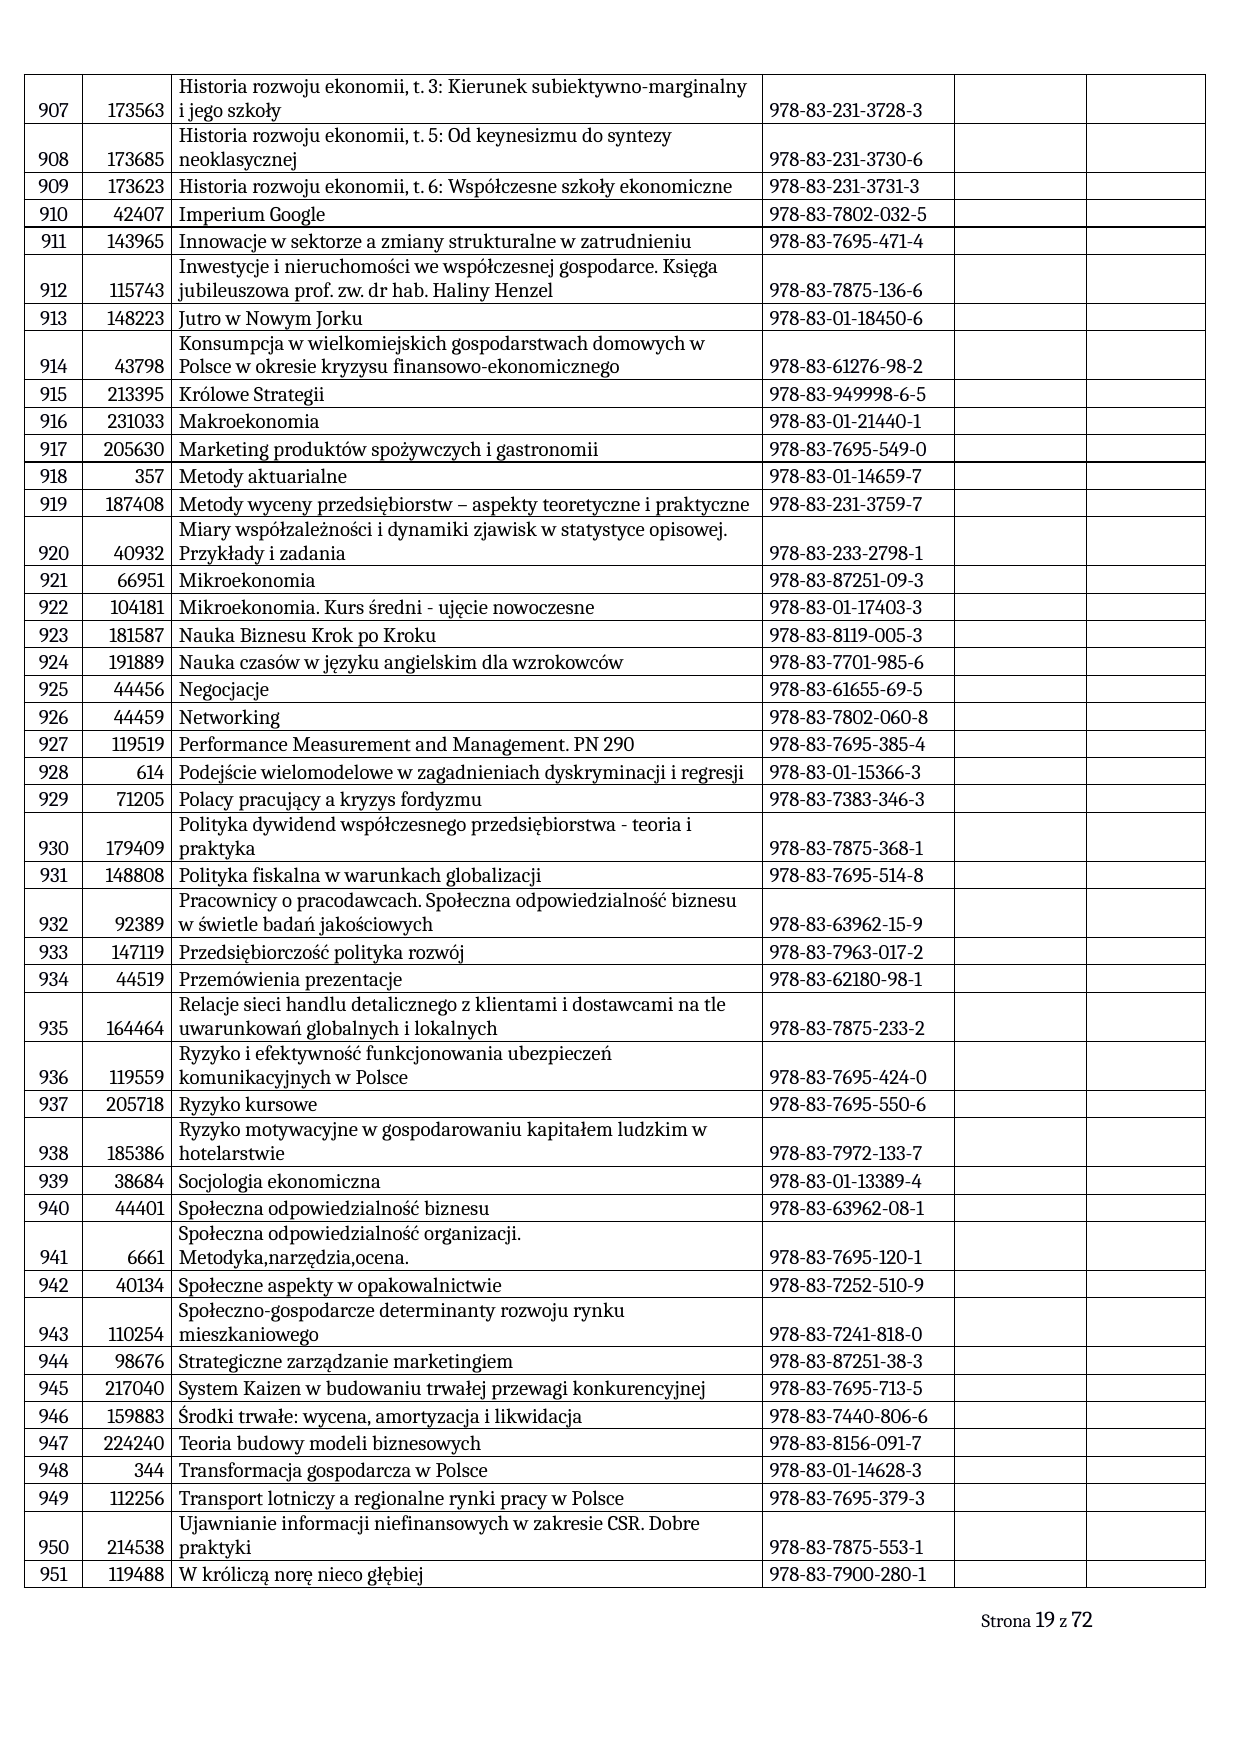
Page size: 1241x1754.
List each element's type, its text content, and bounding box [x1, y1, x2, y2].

table_cell 214538 [83, 1512, 171, 1559]
table_cell 908 [25, 124, 82, 172]
table_cell [955, 758, 1086, 784]
table_cell 978-83-7963-017-2 [763, 938, 954, 964]
table_cell [1087, 862, 1205, 888]
table_cell [1087, 75, 1205, 123]
table_cell Jutro w Nowym Jorku [172, 304, 762, 330]
table_cell 938 [25, 1118, 82, 1166]
table_cell 231033 [83, 408, 171, 434]
table_cell Makroekonomia [172, 408, 762, 434]
table_cell [955, 490, 1086, 516]
table_cell 912 [25, 255, 82, 303]
table_cell 914 [25, 331, 82, 379]
table_cell [955, 1429, 1086, 1456]
table_cell 104181 [83, 594, 171, 620]
table_cell 978-83-01-14628-3 [763, 1457, 954, 1483]
table_cell 44459 [83, 703, 171, 729]
table_cell [955, 676, 1086, 702]
table_cell Historia rozwoju ekonomii, t. 5: Od keynesizmu do syntezy neoklasycznej [172, 124, 762, 172]
table_cell Mikroekonomia [172, 566, 762, 592]
table_cell [1087, 1271, 1205, 1297]
table_cell [955, 648, 1086, 675]
table_cell 978-83-231-3730-6 [763, 124, 954, 172]
table_cell [1087, 676, 1205, 702]
table_cell Networking [172, 703, 762, 729]
table_cell Metody aktuarialne [172, 463, 762, 489]
table_cell 924 [25, 648, 82, 675]
table_cell Społeczno-gospodarcze determinanty rozwoju rynku mieszkaniowego [172, 1298, 762, 1346]
table_cell 92389 [83, 889, 171, 937]
table_cell [955, 200, 1086, 226]
table_cell 147119 [83, 938, 171, 964]
table_cell 978-83-7695-514-8 [763, 862, 954, 888]
table_cell [955, 1271, 1086, 1297]
table_cell [955, 1457, 1086, 1483]
table_cell 917 [25, 435, 82, 461]
table_cell 978-83-7241-818-0 [763, 1298, 954, 1346]
table_cell [955, 1091, 1086, 1117]
table_cell 948 [25, 1457, 82, 1483]
table_cell [1087, 173, 1205, 199]
table_cell 946 [25, 1402, 82, 1428]
table_cell 978-83-7875-136-6 [763, 255, 954, 303]
table_cell 951 [25, 1561, 82, 1587]
table_cell Metody wyceny przedsiębiorstw – aspekty teoretyczne i praktyczne [172, 490, 762, 516]
table_cell 978-83-01-14659-7 [763, 463, 954, 489]
table_cell 112256 [83, 1484, 171, 1511]
table_cell 40134 [83, 1271, 171, 1297]
table_cell 978-83-7875-368-1 [763, 813, 954, 861]
table_cell 205630 [83, 435, 171, 461]
table_cell [955, 380, 1086, 407]
table_cell [955, 862, 1086, 888]
table_cell [955, 566, 1086, 592]
table_cell 935 [25, 993, 82, 1041]
table_cell 978-83-61655-69-5 [763, 676, 954, 702]
table_cell [1087, 1222, 1205, 1270]
table_cell [955, 1375, 1086, 1401]
table_cell 926 [25, 703, 82, 729]
table_cell [1087, 813, 1205, 861]
table_cell 978-83-63962-08-1 [763, 1195, 954, 1221]
table_cell 978-83-949998-6-5 [763, 380, 954, 407]
table_cell 143965 [83, 228, 171, 254]
table_cell Transformacja gospodarcza w Polsce [172, 1457, 762, 1483]
table_cell 925 [25, 676, 82, 702]
table_cell [1087, 889, 1205, 937]
table_cell 978-83-7695-471-4 [763, 228, 954, 254]
table_cell 978-83-7695-120-1 [763, 1222, 954, 1270]
table_cell [1087, 594, 1205, 620]
table_cell [955, 124, 1086, 172]
table_cell 213395 [83, 380, 171, 407]
table_cell 933 [25, 938, 82, 964]
table_cell [1087, 1457, 1205, 1483]
table_cell 978-83-01-17403-3 [763, 594, 954, 620]
table_cell 98676 [83, 1347, 171, 1373]
table_cell [955, 228, 1086, 254]
table_cell [955, 813, 1086, 861]
table_cell Polacy pracujący a kryzys fordyzmu [172, 785, 762, 812]
table_cell Marketing produktów spożywczych i gastronomii [172, 435, 762, 461]
table_cell [955, 731, 1086, 757]
table_cell 921 [25, 566, 82, 592]
table_cell [1087, 566, 1205, 592]
table_cell 978-83-231-3731-3 [763, 173, 954, 199]
table_cell 922 [25, 594, 82, 620]
table_cell 942 [25, 1271, 82, 1297]
table_cell 978-83-8119-005-3 [763, 621, 954, 647]
table_cell 115743 [83, 255, 171, 303]
table_cell 945 [25, 1375, 82, 1401]
table_cell 978-83-7972-133-7 [763, 1118, 954, 1166]
table_cell 217040 [83, 1375, 171, 1401]
table_cell [955, 255, 1086, 303]
table_cell [1087, 785, 1205, 812]
table_cell [1087, 255, 1205, 303]
table_cell Ryzyko i efektywność funkcjonowania ubezpieczeń komunikacyjnych w Polsce [172, 1042, 762, 1090]
table_cell [1087, 1402, 1205, 1428]
table_cell [1087, 463, 1205, 489]
table_cell [1087, 1561, 1205, 1587]
table_cell 6661 [83, 1222, 171, 1270]
table_cell Ryzyko motywacyjne w gospodarowaniu kapitałem ludzkim w hotelarstwie [172, 1118, 762, 1166]
table_cell Podejście wielomodelowe w zagadnieniach dyskryminacji i regresji [172, 758, 762, 784]
table_cell Inwestycje i nieruchomości we współczesnej gospodarce. Księga jubileuszowa prof. zw. dr hab. Haliny Henzel [172, 255, 762, 303]
table_cell Konsumpcja w wielkomiejskich gospodarstwach domowych w Polsce w okresie kryzysu finansowo-ekonomicznego [172, 331, 762, 379]
table_cell [955, 594, 1086, 620]
table_cell [955, 1195, 1086, 1221]
table_cell [955, 1298, 1086, 1346]
table_cell Społeczne aspekty w opakowalnictwie [172, 1271, 762, 1297]
table_cell [1087, 1375, 1205, 1401]
table_cell Strategiczne zarządzanie marketingiem [172, 1347, 762, 1373]
table_cell 928 [25, 758, 82, 784]
table_cell Imperium Google [172, 200, 762, 226]
table_cell 978-83-7695-549-0 [763, 435, 954, 461]
table_cell Mikroekonomia. Kurs średni - ujęcie nowoczesne [172, 594, 762, 620]
table_cell [1087, 1042, 1205, 1090]
table_cell [955, 435, 1086, 461]
table_cell Transport lotniczy a regionalne rynki pracy w Polsce [172, 1484, 762, 1511]
table_cell 185386 [83, 1118, 171, 1166]
table_cell 920 [25, 517, 82, 565]
table_cell 978-83-7440-806-6 [763, 1402, 954, 1428]
table_cell [955, 408, 1086, 434]
table_cell 173685 [83, 124, 171, 172]
table_cell 947 [25, 1429, 82, 1456]
table_cell [1087, 1167, 1205, 1193]
table_cell [955, 993, 1086, 1041]
table_cell 916 [25, 408, 82, 434]
table_cell [955, 1222, 1086, 1270]
table_cell Przedsiębiorczość polityka rozwój [172, 938, 762, 964]
table_cell 923 [25, 621, 82, 647]
table_cell [955, 1042, 1086, 1090]
table_cell Nauka czasów w języku angielskim dla wzrokowców [172, 648, 762, 675]
table_cell 71205 [83, 785, 171, 812]
table_cell [955, 703, 1086, 729]
table_cell 978-83-7695-424-0 [763, 1042, 954, 1090]
table_cell 224240 [83, 1429, 171, 1456]
table_cell [1087, 758, 1205, 784]
table_cell 173623 [83, 173, 171, 199]
table_cell [1087, 621, 1205, 647]
table_cell 978-83-231-3728-3 [763, 75, 954, 123]
table_cell 110254 [83, 1298, 171, 1346]
table_cell 978-83-8156-091-7 [763, 1429, 954, 1456]
table_cell 978-83-7383-346-3 [763, 785, 954, 812]
table_cell 179409 [83, 813, 171, 861]
table_cell 40932 [83, 517, 171, 565]
table_cell 159883 [83, 1402, 171, 1428]
table_cell 939 [25, 1167, 82, 1193]
table_cell [955, 889, 1086, 937]
table_cell [955, 1402, 1086, 1428]
table_cell [955, 621, 1086, 647]
table_cell 978-83-01-15366-3 [763, 758, 954, 784]
table_cell 978-83-231-3759-7 [763, 490, 954, 516]
table_cell [1087, 1195, 1205, 1221]
table_cell [1087, 408, 1205, 434]
table_cell Przemówienia prezentacje [172, 965, 762, 992]
table_cell 978-83-7695-550-6 [763, 1091, 954, 1117]
table_cell Performance Measurement and Management. PN 290 [172, 731, 762, 757]
table_cell Miary współzależności i dynamiki zjawisk w statystyce opisowej. Przykłady i zadania [172, 517, 762, 565]
table_cell 978-83-62180-98-1 [763, 965, 954, 992]
table_cell [1087, 1118, 1205, 1166]
table_cell [1087, 490, 1205, 516]
table_cell 978-83-7701-985-6 [763, 648, 954, 675]
table_cell [1087, 703, 1205, 729]
table_cell [1087, 380, 1205, 407]
table_cell Ujawnianie informacji niefinansowych w zakresie CSR. Dobre praktyki [172, 1512, 762, 1559]
table_cell 978-83-01-13389-4 [763, 1167, 954, 1193]
table_cell 911 [25, 228, 82, 254]
table_cell 919 [25, 490, 82, 516]
table_cell [955, 517, 1086, 565]
table_cell 936 [25, 1042, 82, 1090]
table_cell 38684 [83, 1167, 171, 1193]
table_cell 148808 [83, 862, 171, 888]
table_cell 918 [25, 463, 82, 489]
table_cell [955, 173, 1086, 199]
table_cell [1087, 1484, 1205, 1511]
table_cell 978-83-233-2798-1 [763, 517, 954, 565]
table_cell [1087, 965, 1205, 992]
table_cell 932 [25, 889, 82, 937]
table_cell Nauka Biznesu Krok po Kroku [172, 621, 762, 647]
table_cell Społeczna odpowiedzialność organizacji. Metodyka,narzędzia,ocena. [172, 1222, 762, 1270]
table_cell 978-83-7695-379-3 [763, 1484, 954, 1511]
table_cell 119488 [83, 1561, 171, 1587]
table_cell 173563 [83, 75, 171, 123]
table_cell [1087, 124, 1205, 172]
table_cell [1087, 731, 1205, 757]
table_cell 937 [25, 1091, 82, 1117]
table_cell 978-83-01-18450-6 [763, 304, 954, 330]
table_cell Socjologia ekonomiczna [172, 1167, 762, 1193]
table_cell 940 [25, 1195, 82, 1221]
table_cell Innowacje w sektorze a zmiany strukturalne w zatrudnieniu [172, 228, 762, 254]
table_cell Historia rozwoju ekonomii, t. 3: Kierunek subiektywno-marginalny i jego szkoły [172, 75, 762, 123]
table_cell 357 [83, 463, 171, 489]
table_cell [1087, 1298, 1205, 1346]
table_cell 929 [25, 785, 82, 812]
table_cell 978-83-7875-233-2 [763, 993, 954, 1041]
table_cell 978-83-87251-38-3 [763, 1347, 954, 1373]
table_cell 187408 [83, 490, 171, 516]
table_cell 978-83-87251-09-3 [763, 566, 954, 592]
table_cell Polityka dywidend współczesnego przedsiębiorstwa - teoria i praktyka [172, 813, 762, 861]
table_cell 119519 [83, 731, 171, 757]
table_cell [955, 938, 1086, 964]
table_cell 944 [25, 1347, 82, 1373]
table_cell 44519 [83, 965, 171, 992]
table_cell 910 [25, 200, 82, 226]
table_cell [955, 463, 1086, 489]
table_cell 43798 [83, 331, 171, 379]
table_cell [1087, 200, 1205, 226]
table_cell Społeczna odpowiedzialność biznesu [172, 1195, 762, 1221]
table_cell [1087, 435, 1205, 461]
table_cell 148223 [83, 304, 171, 330]
table_cell 930 [25, 813, 82, 861]
table_cell Historia rozwoju ekonomii, t. 6: Współczesne szkoły ekonomiczne [172, 173, 762, 199]
table_cell [955, 304, 1086, 330]
table_cell [1087, 648, 1205, 675]
table_cell 978-83-7802-032-5 [763, 200, 954, 226]
table_cell 950 [25, 1512, 82, 1559]
table_cell 181587 [83, 621, 171, 647]
table_cell [955, 1561, 1086, 1587]
table_cell 66951 [83, 566, 171, 592]
table_cell 205718 [83, 1091, 171, 1117]
table_cell 913 [25, 304, 82, 330]
table_cell [955, 1484, 1086, 1511]
table_cell [955, 1512, 1086, 1559]
table_cell 191889 [83, 648, 171, 675]
table_cell [955, 1347, 1086, 1373]
table_cell [1087, 1512, 1205, 1559]
table_cell [1087, 517, 1205, 565]
table_cell 978-83-61276-98-2 [763, 331, 954, 379]
table_cell 927 [25, 731, 82, 757]
table_cell 909 [25, 173, 82, 199]
table_cell 978-83-7252-510-9 [763, 1271, 954, 1297]
table_cell [1087, 1091, 1205, 1117]
table_cell 978-83-7900-280-1 [763, 1561, 954, 1587]
table_cell 978-83-7695-385-4 [763, 731, 954, 757]
table_cell 978-83-63962-15-9 [763, 889, 954, 937]
table_cell W króliczą norę nieco głębiej [172, 1561, 762, 1587]
table_cell Teoria budowy modeli biznesowych [172, 1429, 762, 1456]
table_cell [955, 1118, 1086, 1166]
table_cell System Kaizen w budowaniu trwałej przewagi konkurencyjnej [172, 1375, 762, 1401]
table_cell [955, 75, 1086, 123]
table_cell 44456 [83, 676, 171, 702]
table_cell 978-83-7875-553-1 [763, 1512, 954, 1559]
table_cell 915 [25, 380, 82, 407]
table_cell Królowe Strategii [172, 380, 762, 407]
table_cell Pracownicy o pracodawcach. Społeczna odpowiedzialność biznesu w świetle badań jakościowych [172, 889, 762, 937]
table_cell 931 [25, 862, 82, 888]
table_cell 164464 [83, 993, 171, 1041]
table_cell 934 [25, 965, 82, 992]
table_cell 44401 [83, 1195, 171, 1221]
table_cell Ryzyko kursowe [172, 1091, 762, 1117]
table_cell 42407 [83, 200, 171, 226]
table_cell 907 [25, 75, 82, 123]
table_cell [1087, 304, 1205, 330]
table_cell 943 [25, 1298, 82, 1346]
table_cell [955, 965, 1086, 992]
table_cell Relacje sieci handlu detalicznego z klientami i dostawcami na tle uwarunkowań globalnych i lokalnych [172, 993, 762, 1041]
table_cell 119559 [83, 1042, 171, 1090]
table_cell [1087, 1347, 1205, 1373]
table_cell 941 [25, 1222, 82, 1270]
table_cell 978-83-01-21440-1 [763, 408, 954, 434]
table_cell [1087, 993, 1205, 1041]
table_cell [1087, 1429, 1205, 1456]
table_cell [1087, 228, 1205, 254]
table_cell [955, 1167, 1086, 1193]
table_cell 614 [83, 758, 171, 784]
table_cell [955, 331, 1086, 379]
table_cell Polityka fiskalna w warunkach globalizacji [172, 862, 762, 888]
table_cell 949 [25, 1484, 82, 1511]
table_cell 978-83-7695-713-5 [763, 1375, 954, 1401]
table_cell [1087, 938, 1205, 964]
table_cell Środki trwałe: wycena, amortyzacja i likwidacja [172, 1402, 762, 1428]
table_cell [1087, 331, 1205, 379]
table_cell [955, 785, 1086, 812]
table_cell 344 [83, 1457, 171, 1483]
table_cell 978-83-7802-060-8 [763, 703, 954, 729]
table_cell Negocjacje [172, 676, 762, 702]
